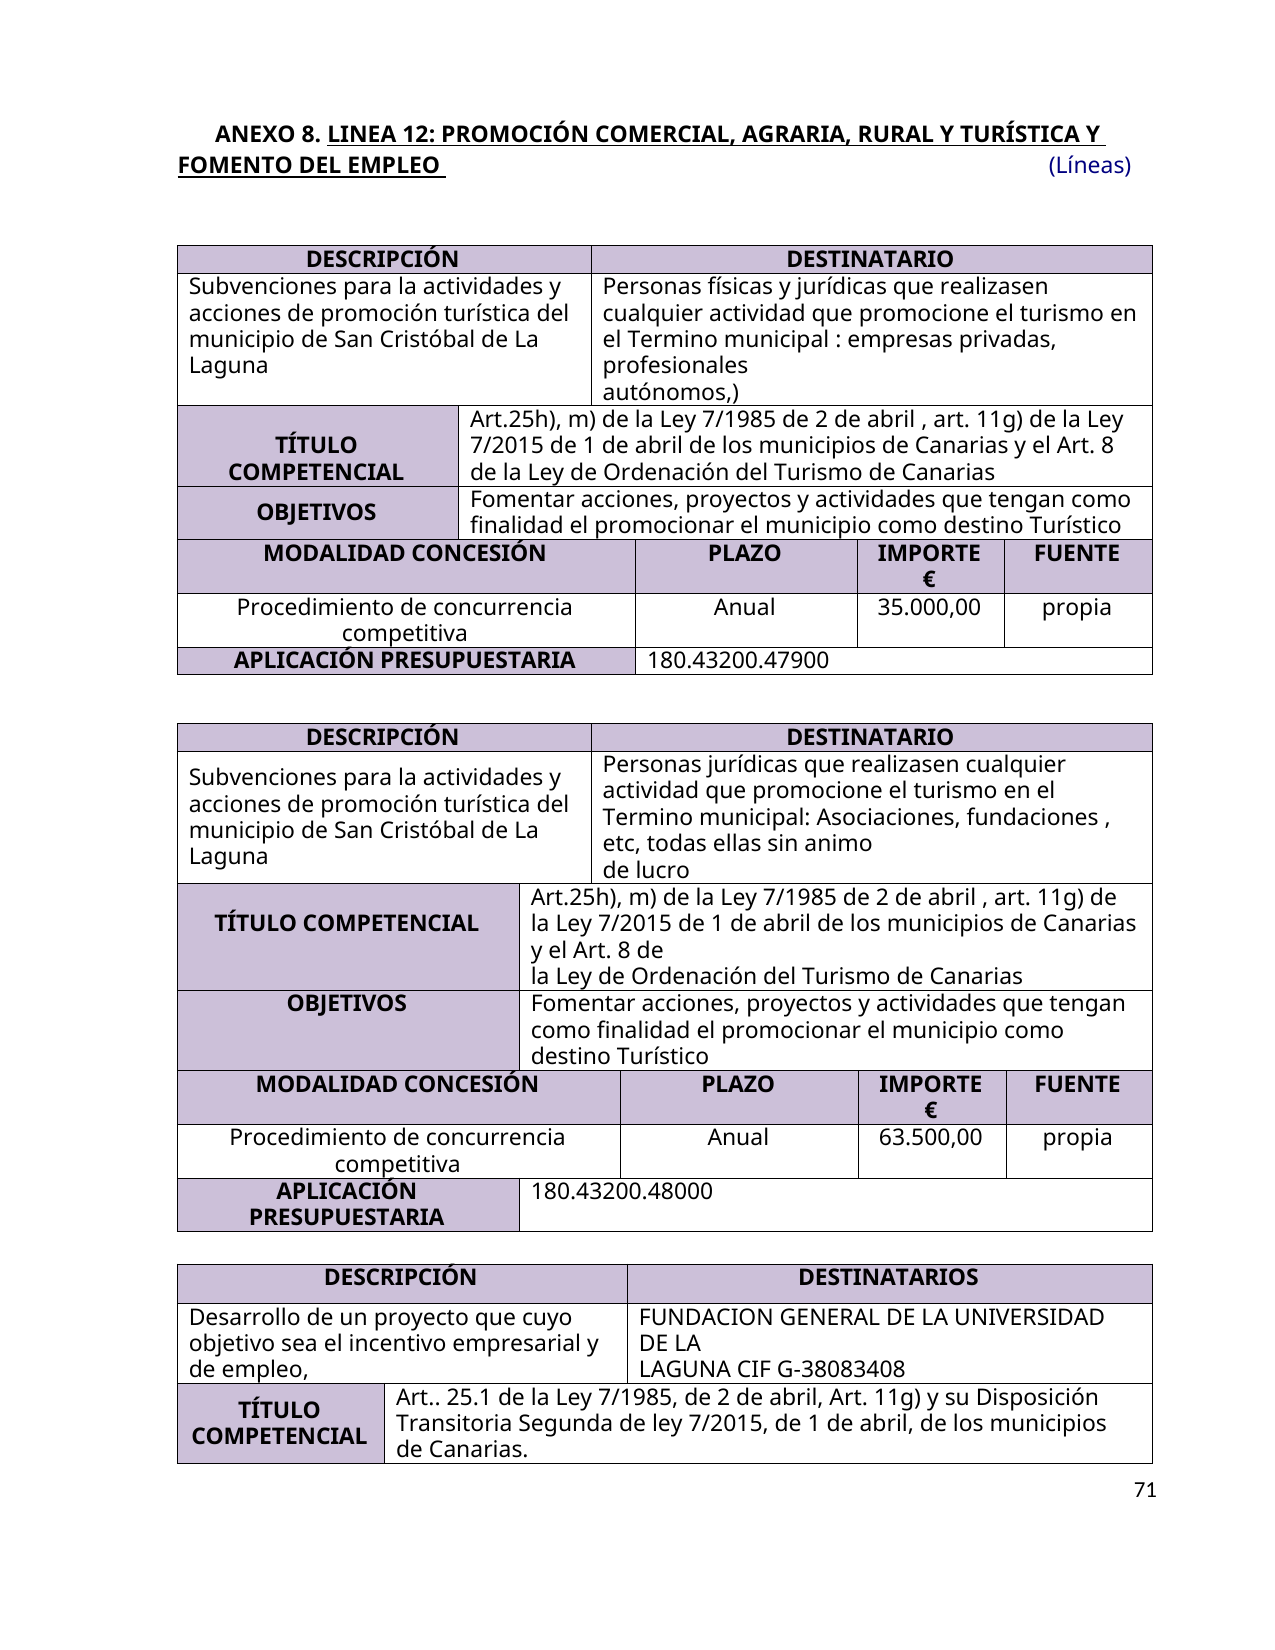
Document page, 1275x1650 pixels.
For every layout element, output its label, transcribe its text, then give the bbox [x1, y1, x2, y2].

table_cell IMPORTE € [859, 1071, 1006, 1124]
table_header DESTINATARIO [592, 724, 1152, 751]
table_cell Personas físicas y jurídicas que realizasen cualquier actividad que promocione el turismo en el Termino municipal : empresas privadas, profesionales autónomos,) [592, 274, 1152, 405]
table_header DESCRIPCIÓN [178, 246, 591, 273]
table_cell 180.43200.48000 [520, 1179, 1152, 1231]
table_cell FUENTE [1005, 540, 1152, 593]
table_cell Art.25h), m) de la Ley 7/1985 de 2 de abril , art. 11g) de la Ley 7/2015 de 1 de abril de los municipios de Canarias y el Art. 8 de la Ley de Ordenación del Turismo de Canarias [520, 884, 1152, 990]
table_cell Anual [621, 1125, 858, 1177]
table_cell Procedimiento de concurrencia competitiva [178, 594, 635, 647]
table_cell Desarrollo de un proyecto que cuyo objetivo sea el incentivo empresarial y de empleo, [178, 1304, 627, 1383]
table_cell Fomentar acciones, proyectos y actividades que tengan como finalidad el promocionar el municipio como destino Turístico [459, 487, 1152, 539]
table_cell MODALIDAD CONCESIÓN [178, 540, 635, 593]
table_cell Procedimiento de concurrencia competitiva [178, 1125, 620, 1177]
table_cell MODALIDAD CONCESIÓN [178, 1071, 620, 1124]
table_header DESTINATARIO [592, 246, 1152, 273]
table_cell propia [1007, 1125, 1152, 1177]
table_cell PLAZO [621, 1071, 858, 1124]
table_cell Art.25h), m) de la Ley 7/1985 de 2 de abril , art. 11g) de la Ley 7/2015 de 1 de abril de los municipios de Canarias y el Art. 8 de la Ley de Ordenación del Turismo de Canarias [459, 406, 1152, 486]
table_cell Anual [636, 594, 857, 647]
table_cell Fomentar acciones, proyectos y actividades que tengan como finalidad el promocionar el municipio como destino Turístico [520, 991, 1152, 1070]
table_cell TÍTULO COMPETENCIAL [178, 884, 519, 990]
text ANEXO 8. LINEA 12: PROMOCIÓN COMERCIAL, AGRARIA, RURAL Y TURÍSTICA Y FOMENTO DEL EMPLEO (Líneas) [177, 118, 1157, 181]
table_cell TÍTULO COMPETENCIAL [178, 1384, 384, 1463]
table_cell IMPORTE € [858, 540, 1004, 593]
table_cell FUNDACION GENERAL DE LA UNIVERSIDAD DE LA LAGUNA CIF G-38083408 [628, 1304, 1152, 1383]
table_cell 35.000,00 [858, 594, 1004, 647]
table_cell TÍTULO COMPETENCIAL [178, 406, 458, 486]
table_cell propia [1005, 594, 1152, 647]
table_header DESCRIPCIÓN [178, 724, 591, 751]
table_cell Personas jurídicas que realizasen cualquier actividad que promocione el turismo en el Termino municipal: Asociaciones, fundaciones , etc, todas ellas sin animo de lucro [592, 752, 1152, 883]
table_header DESCRIPCIÓN [178, 1265, 627, 1303]
table_cell APLICACIÓN PRESUPUESTARIA [178, 648, 635, 674]
table_cell OBJETIVOS [178, 487, 458, 539]
table_cell FUENTE [1007, 1071, 1152, 1124]
table_cell Subvenciones para la actividades y acciones de promoción turística del municipio de San Cristóbal de La Laguna [178, 752, 591, 883]
table_cell OBJETIVOS [178, 991, 519, 1070]
table_header DESTINATARIOS [628, 1265, 1152, 1303]
table_cell 180.43200.47900 [636, 648, 1152, 674]
table_cell Art.. 25.1 de la Ley 7/1985, de 2 de abril, Art. 11g) y su Disposición Transitoria Segunda de ley 7/2015, de 1 de abril, de los municipios de Canarias. [385, 1384, 1152, 1463]
table_cell 63.500,00 [859, 1125, 1006, 1177]
table_cell Subvenciones para la actividades y acciones de promoción turística del municipio de San Cristóbal de La Laguna [178, 274, 591, 405]
table_cell APLICACIÓN PRESUPUESTARIA [178, 1179, 519, 1231]
table_cell PLAZO [636, 540, 857, 593]
